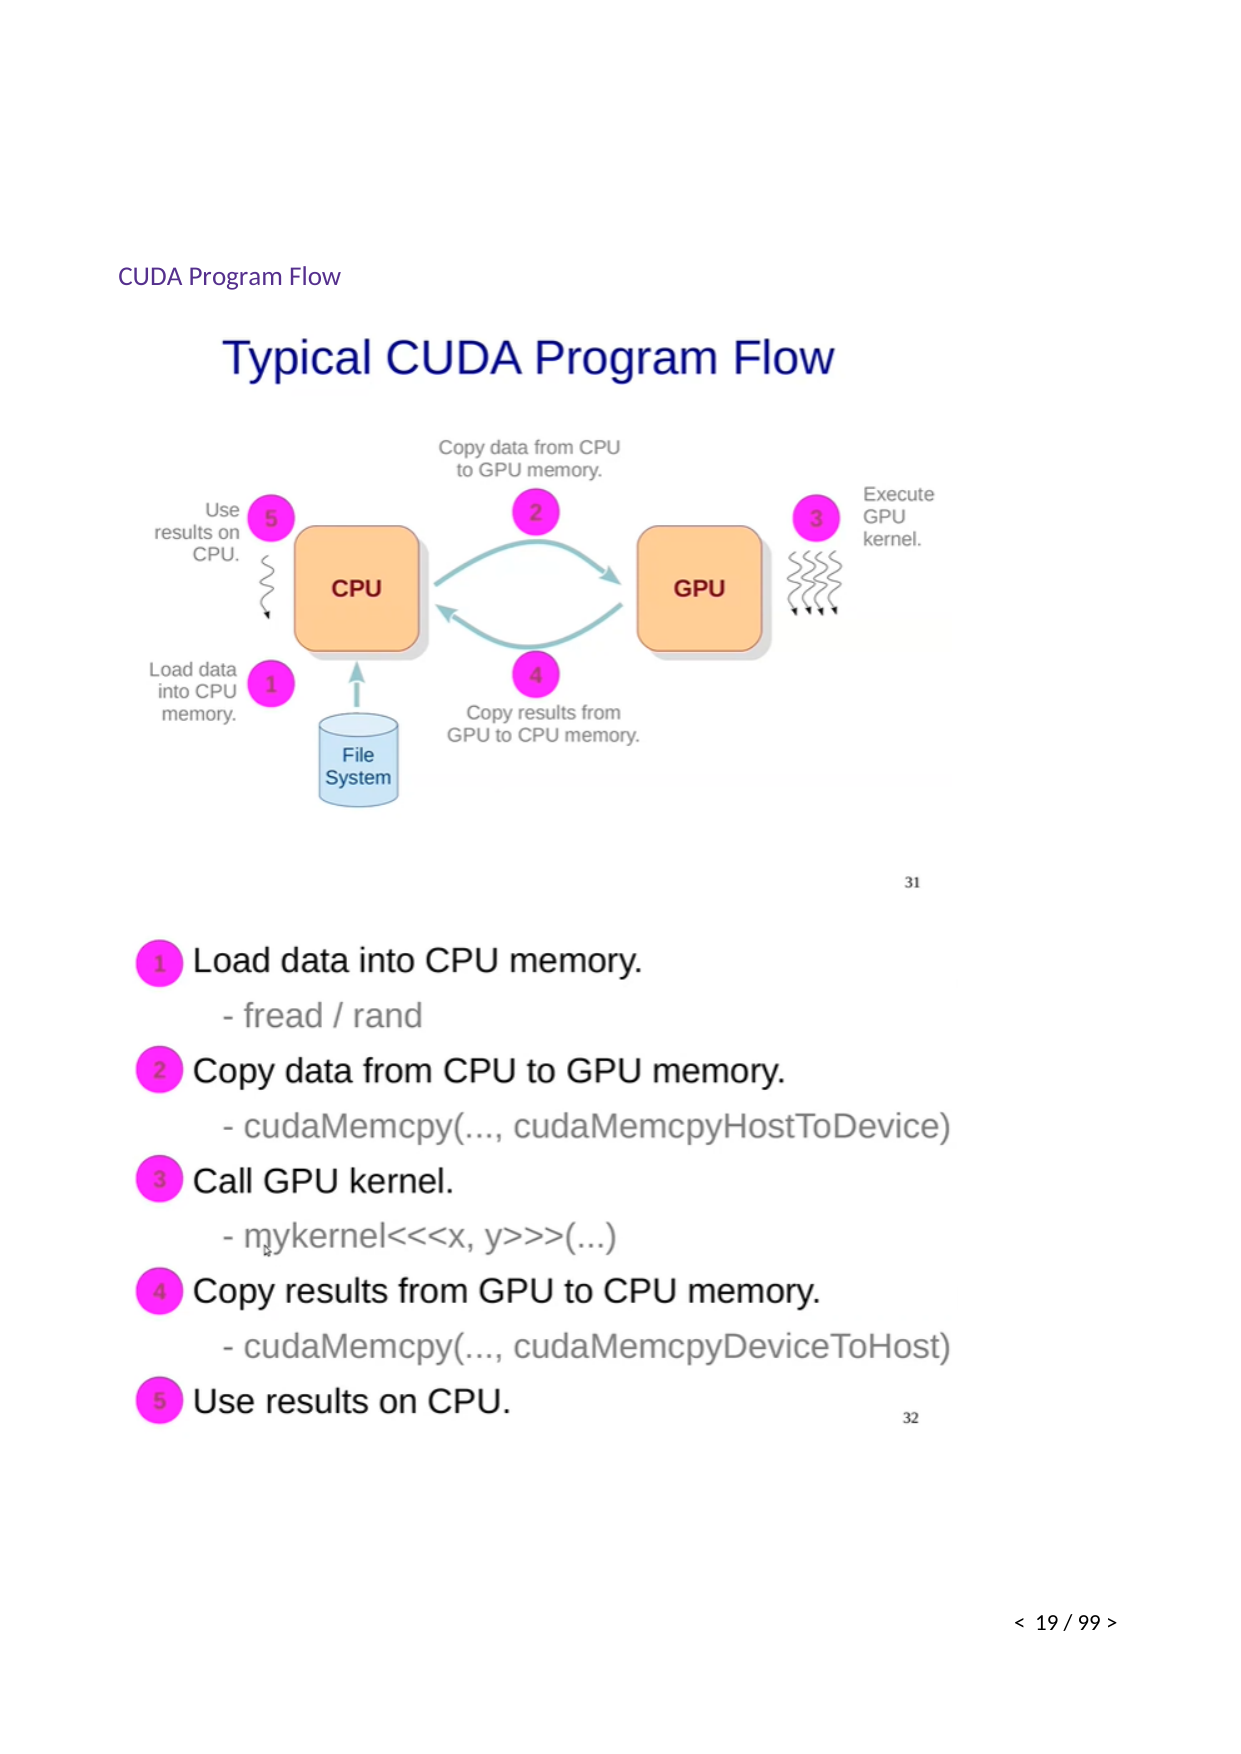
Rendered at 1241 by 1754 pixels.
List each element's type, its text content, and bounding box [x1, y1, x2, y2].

picture [118, 307, 952, 914]
picture [118, 932, 959, 1447]
subtitle CUDA Program Flow [118, 259, 1122, 292]
